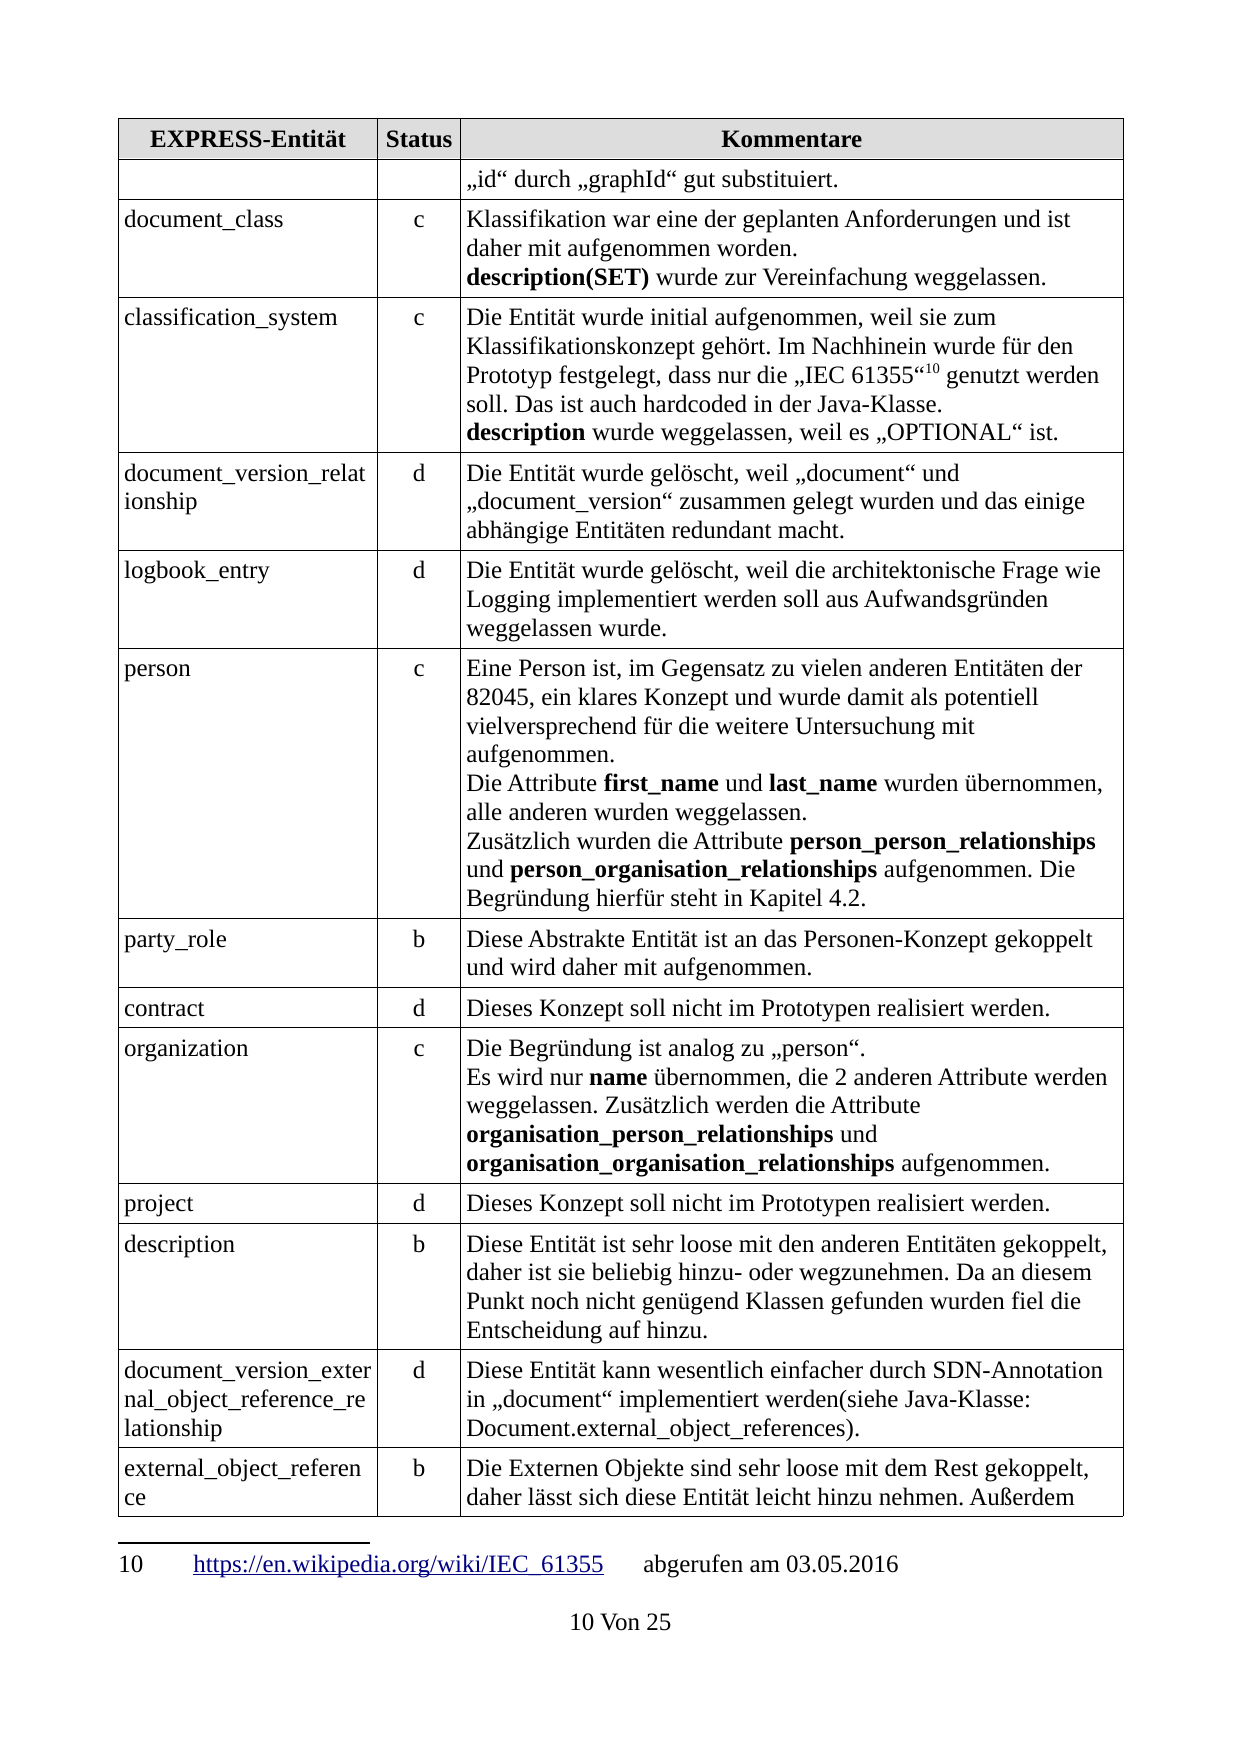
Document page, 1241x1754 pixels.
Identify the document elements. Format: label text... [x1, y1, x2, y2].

table_cell d [378, 453, 460, 550]
table_cell description [119, 1224, 377, 1349]
table_cell c [378, 649, 460, 918]
table_cell Die Entität wurde gelöscht, weil „document“ und „document_version“ zusammen gelegt wurden und das einige abhängige Entitäten redundant macht. [461, 453, 1123, 550]
table_cell external_object_reference [119, 1448, 377, 1516]
table_cell Diese Entität ist sehr loose mit den anderen Entitäten gekoppelt, daher ist sie beliebig hinzu- oder wegzunehmen. Da an diesem Punkt noch nicht genügend Klassen gefunden wurden fiel die Entscheidung auf hinzu. [461, 1224, 1123, 1349]
table_cell Dieses Konzept soll nicht im Prototypen realisiert werden. [461, 988, 1123, 1027]
table_cell Diese Entität kann wesentlich einfacher durch SDN-Annotation in „document“ implementiert werden(siehe Java-Klasse: Document.external_object_references). [461, 1350, 1123, 1447]
table_cell b [378, 1224, 460, 1349]
table_cell [119, 160, 377, 199]
table_cell Die Begründung ist analog zu „person“. Es wird nur name übernommen, die 2 anderen Attribute werden weggelassen. Zusätzlich werden die Attribute organisation_person_relationships und organisation_organisation_relationships aufgenommen. [461, 1028, 1123, 1182]
table_cell b [378, 1448, 460, 1516]
table_cell Dieses Konzept soll nicht im Prototypen realisiert werden. [461, 1184, 1123, 1223]
table_cell c [378, 200, 460, 297]
table_cell document_version_external_object_reference_relationship [119, 1350, 377, 1447]
table_cell c [378, 298, 460, 452]
table_cell Die Externen Objekte sind sehr loose mit dem Rest gekoppelt, daher lässt sich diese Entität leicht hinzu nehmen. Außerdem [461, 1448, 1123, 1516]
table_header EXPRESS-Entität [119, 119, 377, 158]
table_header Status [378, 119, 460, 158]
table_cell [378, 160, 460, 199]
table_cell contract [119, 988, 377, 1027]
table_cell project [119, 1184, 377, 1223]
table_cell b [378, 919, 460, 987]
table_cell „id“ durch „graphId“ gut substituiert. [461, 160, 1123, 199]
table_cell document_version_relationship [119, 453, 377, 550]
table_cell logbook_entry [119, 551, 377, 647]
table_cell d [378, 1350, 460, 1447]
table_cell Die Entität wurde gelöscht, weil die architektonische Frage wie Logging implementiert werden soll aus Aufwandsgründen weggelassen wurde. [461, 551, 1123, 647]
table_cell c [378, 1028, 460, 1182]
table_cell person [119, 649, 377, 918]
table_cell classification_system [119, 298, 377, 452]
table_cell organization [119, 1028, 377, 1182]
table_cell d [378, 1184, 460, 1223]
table_header Kommentare [461, 119, 1123, 158]
table_cell d [378, 551, 460, 647]
table_cell Eine Person ist, im Gegensatz zu vielen anderen Entitäten der 82045, ein klares Konzept und wurde damit als potentiell vielversprechend für die weitere Untersuchung mit aufgenommen. Die Attribute first_name und last_name wurden übernommen, alle anderen wurden weggelassen. Zusätzlich wurden die Attribute person_person_relationships und person_organisation_relationships aufgenommen. Die Begründung hierfür steht in Kapitel 4.2. [461, 649, 1123, 918]
table_cell d [378, 988, 460, 1027]
table_cell party_role [119, 919, 377, 987]
table_cell Klassifikation war eine der geplanten Anforderungen und ist daher mit aufgenommen worden. description(SET) wurde zur Vereinfachung weggelassen. [461, 200, 1123, 297]
table_cell document_class [119, 200, 377, 297]
table_cell Die Entität wurde initial aufgenommen, weil sie zum Klassifikationskonzept gehört. Im Nachhinein wurde für den Prototyp festgelegt, dass nur die „IEC 61355“ genutzt werden soll. Das ist auch hardcoded in der Java-Klasse. description wurde weggelassen, weil es „OPTIONAL“ ist. [461, 298, 1123, 452]
table_cell Diese Abstrakte Entität ist an das Personen-Konzept gekoppelt und wird daher mit aufgenommen. [461, 919, 1123, 987]
